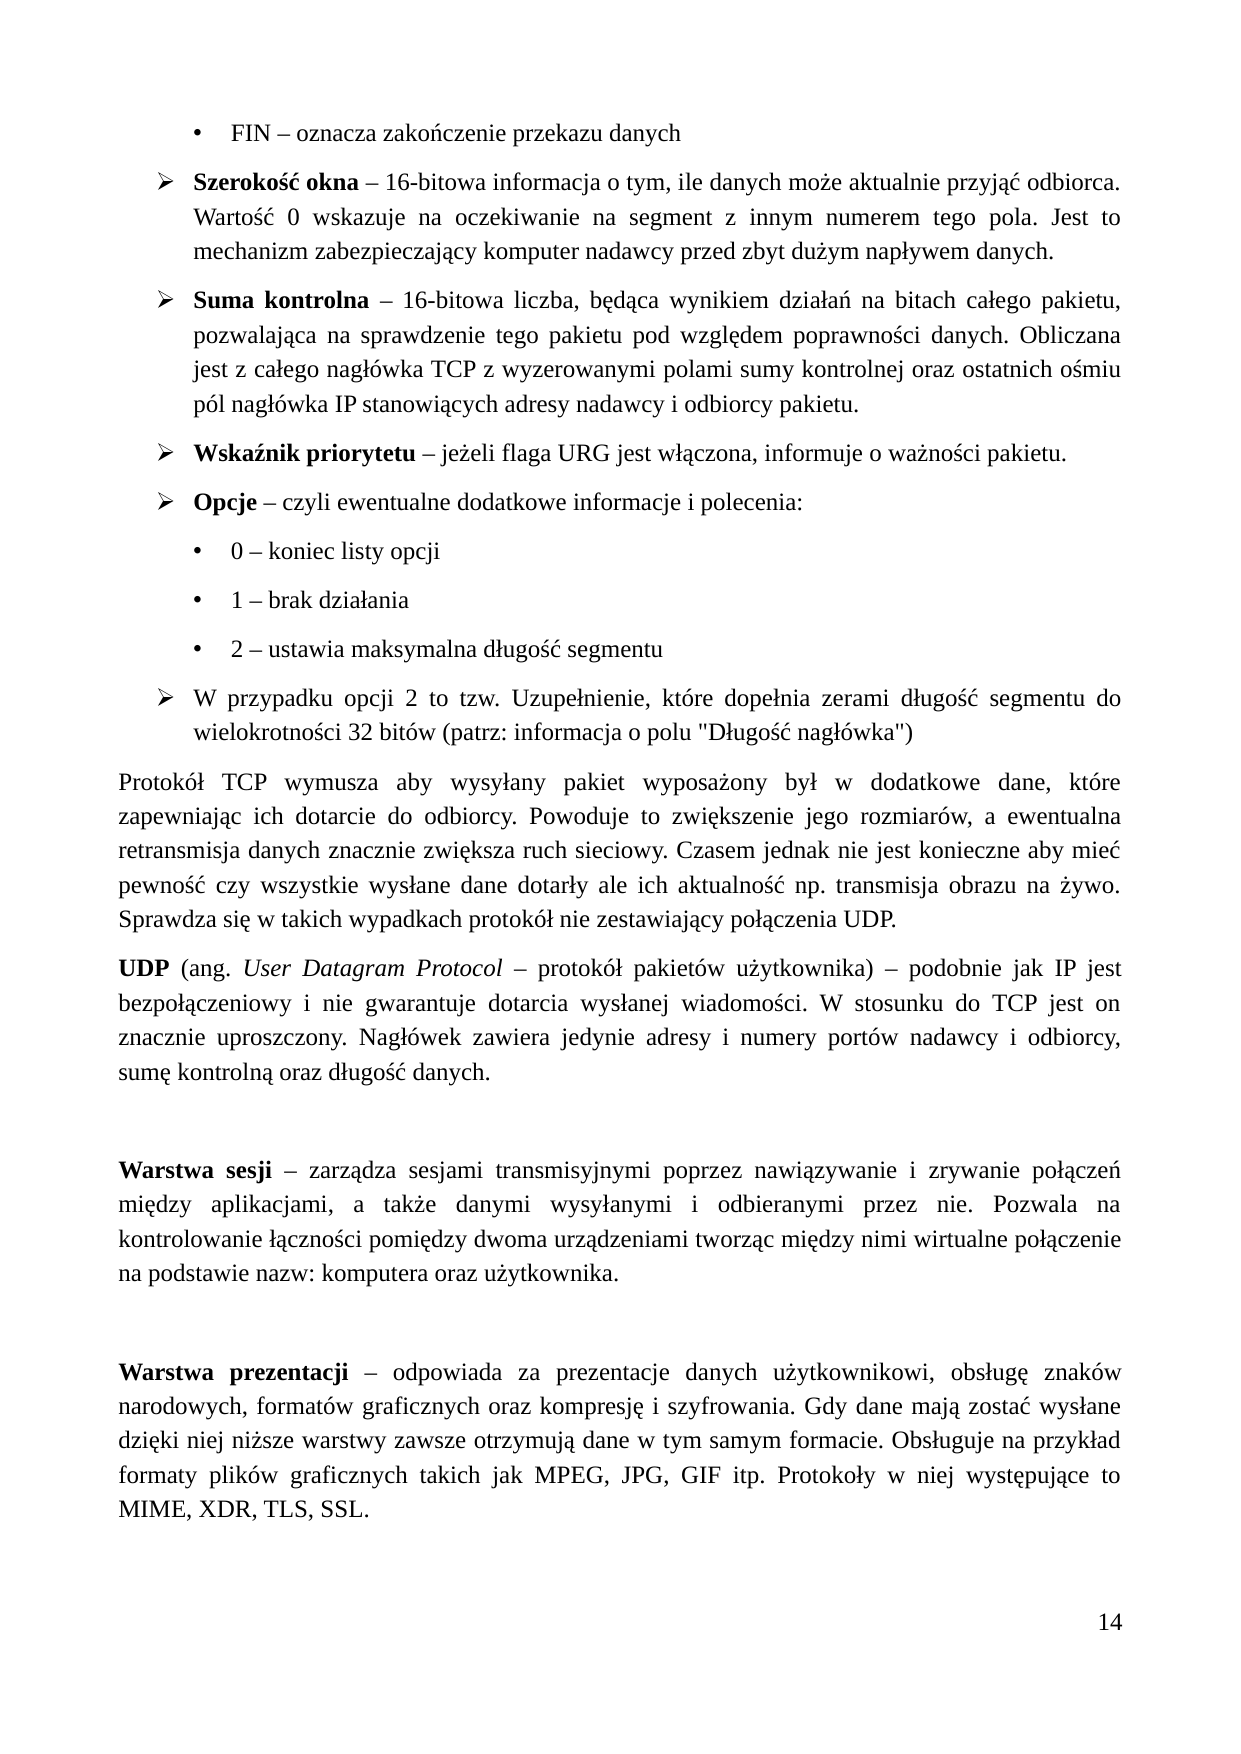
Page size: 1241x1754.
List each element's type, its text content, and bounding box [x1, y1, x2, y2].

text Warstwa prezentacji – odpowiada za prezentacje danych użytkownikowi, obsługę znaków narodowych, formatów graficznych oraz kompresję i szyfrowania. Gdy dane mają zostać wysłane dzięki niej niższe warstwy zawsze otrzymują dane w tym samym formacie. Obsługuje na przykład formaty plików graficznych takich jak MPEG, JPG, GIF itp. Protokoły w niej występujące to MIME, XDR, TLS, SSL. [118, 1357, 1122, 1523]
text Warstwa sesji – zarządza sesjami transmisyjnymi poprzez nawiązywanie i zrywanie połączeń między aplikacjami, a także danymi wysyłanymi i odbieranymi przez nie. Pozwala na kontrolowanie łączności pomiędzy dwoma urządzeniami tworząc między nimi wirtualne połączenie na podstawie nazw: komputera oraz użytkownika. [118, 1155, 1122, 1287]
text Protokół TCP wymusza aby wysyłany pakiet wyposażony był w dodatkowe dane, które zapewniając ich dotarcie do odbiorcy. Powoduje to zwiększenie jego rozmiarów, a ewentualna retransmisja danych znacznie zwiększa ruch sieciowy. Czasem jednak nie jest konieczne aby mieć pewność czy wszystkie wysłane dane dotarły ale ich aktualność np. transmisja obrazu na żywo. Sprawdza się w takich wypadkach protokół nie zestawiający połączenia UDP. [118, 767, 1122, 933]
list W przypadku opcji 2 to tzw. Uzupełnienie, które dopełnia zerami długość segmentu do wielokrotności 32 bitów (patrz: informacja o polu "Długość nagłówka") [156, 683, 1122, 746]
text UDP (ang. User Datagram Protocol – protokół pakietów użytkownika) – podobnie jak IP jest bezpołączeniowy i nie gwarantuje dotarcia wysłanej wiadomości. W stosunku do TCP jest on znacznie uproszczony. Nagłówek zawiera jedynie adresy i numery portów nadawcy i odbiorcy, sumę kontrolną oraz długość danych. [118, 953, 1122, 1086]
list 1 – brak działania [193, 585, 1122, 614]
list 2 – ustawia maksymalna długość segmentu [193, 634, 1122, 663]
list 0 – koniec listy opcji [193, 536, 1122, 564]
list Szerokość okna – 16-bitowa informacja o tym, ile danych może aktualnie przyjąć odbiorca. Wartość 0 wskazuje na oczekiwanie na segment z innym numerem tego pola. Jest to mechanizm zabezpieczający komputer nadawcy przed zbyt dużym napływem danych. [156, 167, 1122, 265]
list Suma kontrolna – 16-bitowa liczba, będąca wynikiem działań na bitach całego pakietu, pozwalająca na sprawdzenie tego pakietu pod względem poprawności danych. Obliczana jest z całego nagłówka TCP z wyzerowanymi polami sumy kontrolnej oraz ostatnich ośmiu pól nagłówka IP stanowiących adresy nadawcy i odbiorcy pakietu. [156, 285, 1122, 417]
list FIN – oznacza zakończenie przekazu danych [193, 118, 1122, 147]
list Wskaźnik priorytetu – jeżeli flaga URG jest włączona, informuje o ważności pakietu. [156, 438, 1122, 466]
list Opcje – czyli ewentualne dodatkowe informacje i polecenia: [156, 487, 1122, 516]
